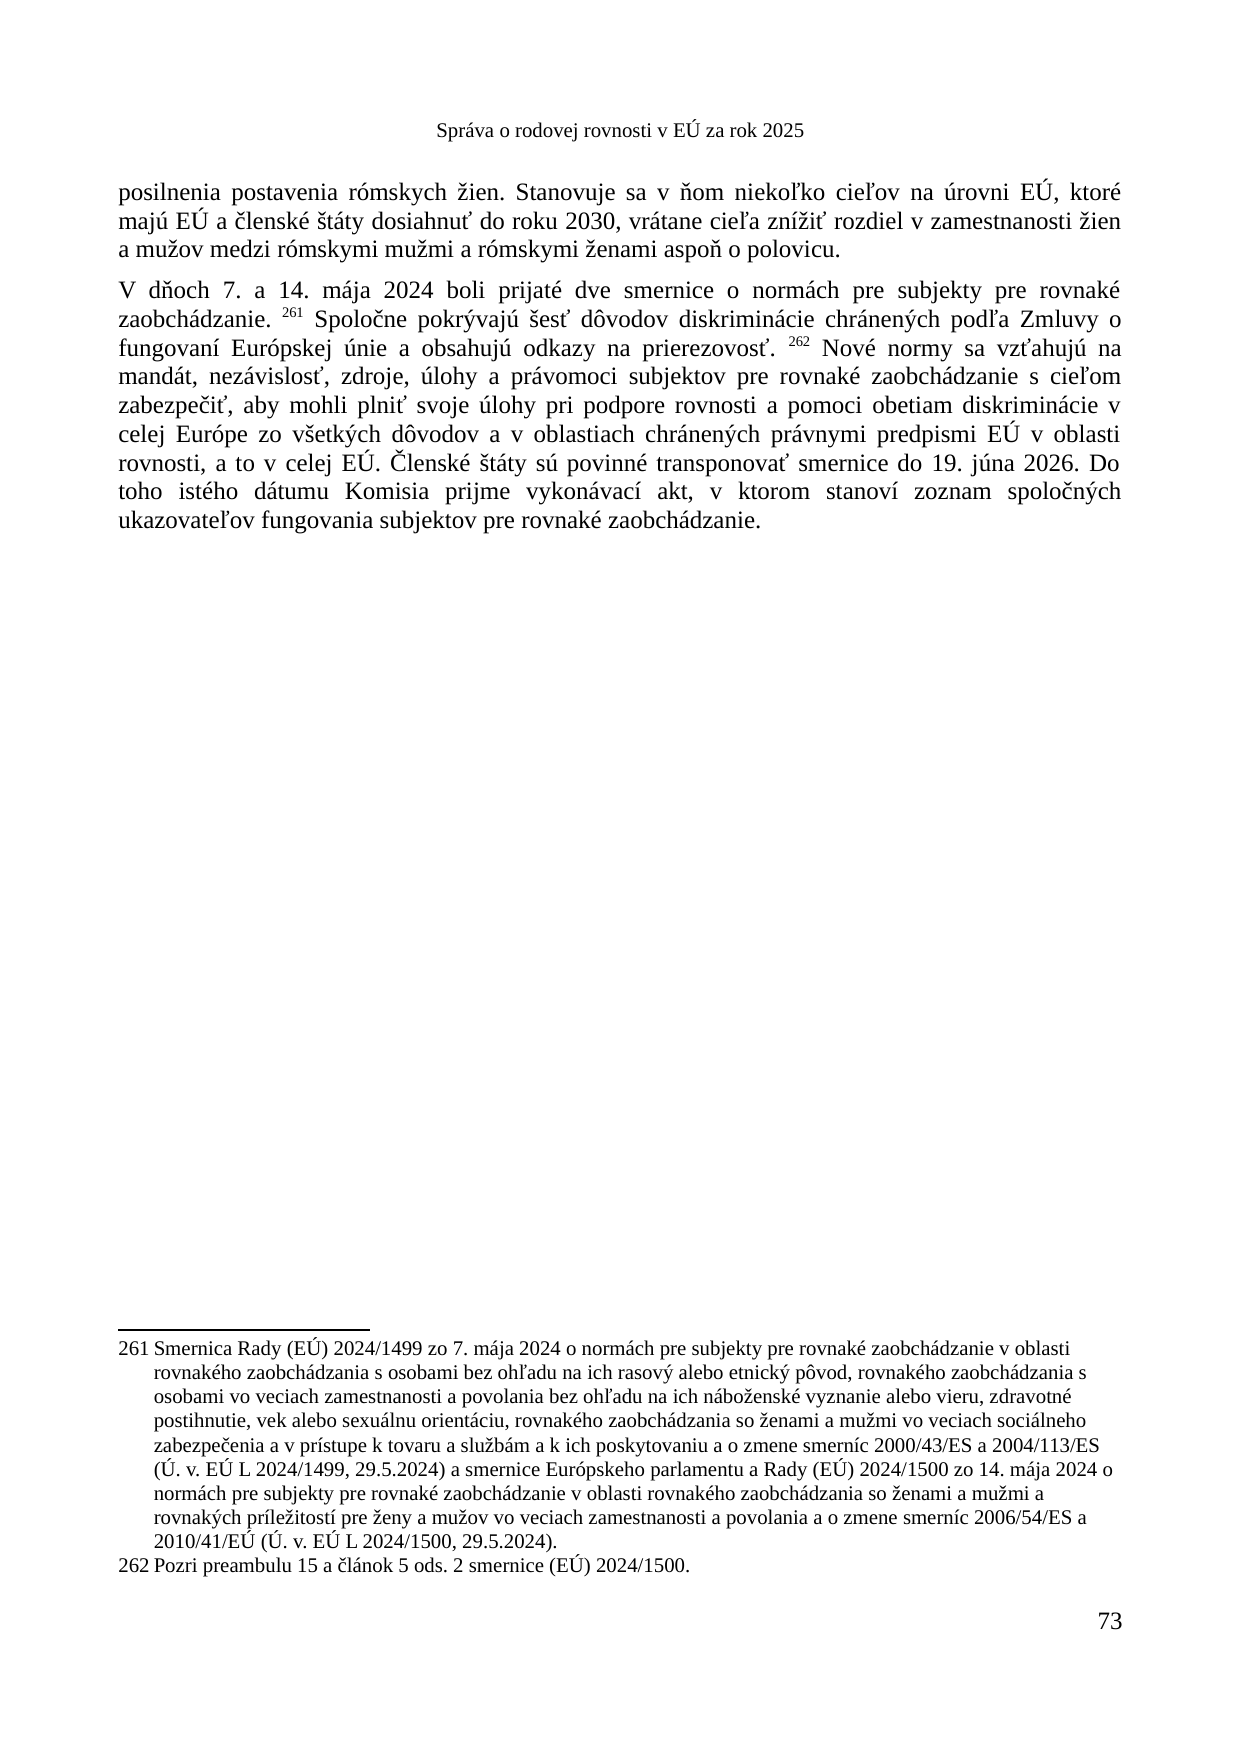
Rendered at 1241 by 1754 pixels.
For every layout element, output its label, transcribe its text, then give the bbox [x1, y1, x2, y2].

text Smernica Rady (EÚ) 2024/1499 zo 7. mája 2024 o normách pre subjekty pre rovnaké zaobchádzanie v oblasti rovnakého zaobchádzania s osobami bez ohľadu na ich rasový alebo etnický pôvod, rovnakého zaobchádzania s osobami vo veciach zamestnanosti a povolania bez ohľadu na ich náboženské vyznanie alebo vieru, zdravotné postihnutie, vek alebo sexuálnu orientáciu, rovnakého zaobchádzania so ženami a mužmi vo veciach sociálneho zabezpečenia a v prístupe k tovaru a službám a k ich poskytovaniu a o zmene smerníc 2000/43/ES a 2004/113/ES (Ú. v. EÚ L 2024/1499, 29.5.2024) a smernice Európskeho parlamentu a Rady (EÚ) 2024/1500 zo 14. mája 2024 o normách pre subjekty pre rovnaké zaobchádzanie v oblasti rovnakého zaobchádzania so ženami a mužmi a rovnakých príležitostí pre ženy a mužov vo veciach zamestnanosti a povolania a o zmene smerníc 2006/54/ES a 2010/41/EÚ (Ú. v. EÚ L 2024/1500, 29.5.2024). [118, 1336, 1122, 1553]
text Pozri preambulu 15 a článok 5 ods. 2 smernice (EÚ) 2024/1500. [118, 1553, 1122, 1577]
text posilnenia postavenia rómskych žien. Stanovuje sa v ňom niekoľko cieľov na úrovni EÚ, ktoré majú EÚ a členské štáty dosiahnuť do roku 2030, vrátane cieľa znížiť rozdiel v zamestnanosti žien a mužov medzi rómskymi mužmi a rómskymi ženami aspoň o polovicu. [118, 177, 1122, 263]
text V dňoch 7. a 14. mája 2024 boli prijaté dve smernice o normách pre subjekty pre rovnaké zaobchádzanie. Spoločne pokrývajú šesť dôvodov diskriminácie chránených podľa Zmluvy o fungovaní Európskej únie a obsahujú odkazy na prierezovosť. Nové normy sa vzťahujú na mandát, nezávislosť, zdroje, úlohy a právomoci subjektov pre rovnaké zaobchádzanie s cieľom zabezpečiť, aby mohli plniť svoje úlohy pri podpore rovnosti a pomoci obetiam diskriminácie v celej Európe zo všetkých dôvodov a v oblastiach chránených právnymi predpismi EÚ v oblasti rovnosti, a to v celej EÚ. Členské štáty sú povinné transponovať smernice do 19. júna 2026. Do toho istého dátumu Komisia prijme vykonávací akt, v ktorom stanoví zoznam spoločných ukazovateľov fungovania subjektov pre rovnaké zaobchádzanie. [118, 275, 1122, 534]
